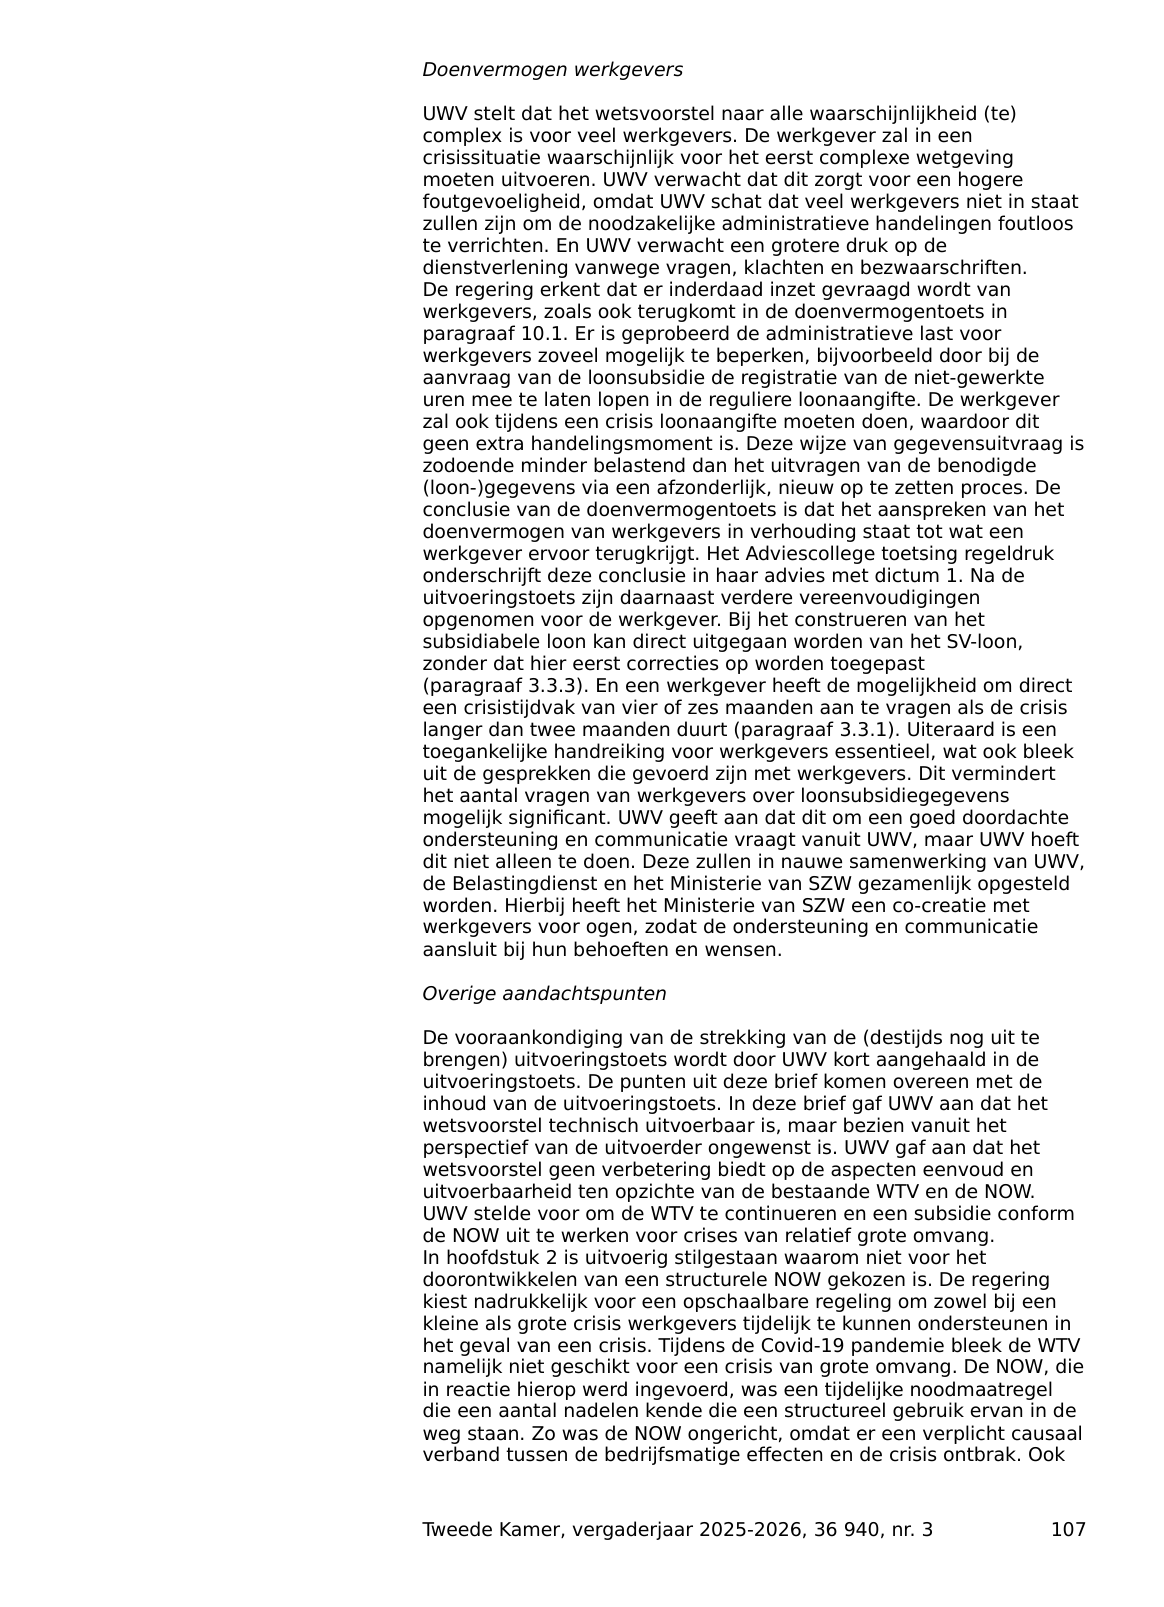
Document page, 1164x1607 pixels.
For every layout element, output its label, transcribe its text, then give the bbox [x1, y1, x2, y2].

text In hoofdstuk 2 is uitvoerig stilgestaan waarom niet voor het doorontwikkelen van een structurele NOW gekozen is. De regering kiest nadrukkelijk voor een opschaalbare regeling om zowel bij een kleine als grote crisis werkgevers tijdelijk te kunnen ondersteunen in het geval van een crisis. Tijdens de Covid-19 pandemie bleek de WTV namelijk niet geschikt voor een crisis van grote omvang. De NOW, die in reactie hierop werd ingevoerd, was een tijdelijke noodmaatregel die een aantal nadelen kende die een structureel gebruik ervan in de weg staan. Zo was de NOW ongericht, omdat er een verplicht causaal verband tussen de bedrijfsmatige effecten en de crisis ontbrak. Ook [422, 1247, 1087, 1466]
text De regering erkent dat er inderdaad inzet gevraagd wordt van werkgevers, zoals ook terugkomt in de doenvermogentoets in paragraaf 10.1. Er is geprobeerd de administratieve last voor werkgevers zoveel mogelijk te beperken, bijvoorbeeld door bij de aanvraag van de loonsubsidie de registratie van de niet-gewerkte uren mee te laten lopen in de reguliere loonaangifte. De werkgever zal ook tijdens een crisis loonaangifte moeten doen, waardoor dit geen extra handelingsmoment is. Deze wijze van gegevensuitvraag is zodoende minder belastend dan het uitvragen van de benodigde (loon-)gegevens via een afzonderlijk, nieuw op te zetten proces. De conclusie van de doenvermogentoets is dat het aanspreken van het doenvermogen van werkgevers in verhouding staat tot wat een werkgever ervoor terugkrijgt. Het Adviescollege toetsing regeldruk onderschrijft deze conclusie in haar advies met dictum 1. Na de uitvoeringstoets zijn daarnaast verdere vereenvoudigingen opgenomen voor de werkgever. Bij het construeren van het subsidiabele loon kan direct uitgegaan worden van het SV-loon, zonder dat hier eerst correcties op worden toegepast (paragraaf 3.3.3). En een werkgever heeft de mogelijkheid om direct een crisistijdvak van vier of zes maanden aan te vragen als de crisis langer dan twee maanden duurt (paragraaf 3.3.1). Uiteraard is een toegankelijke handreiking voor werkgevers essentieel, wat ook bleek uit de gesprekken die gevoerd zijn met werkgevers. Dit vermindert het aantal vragen van werkgevers over loonsubsidiegegevens mogelijk significant. UWV geeft aan dat dit om een goed doordachte ondersteuning en communicatie vraagt vanuit UWV, maar UWV hoeft dit niet alleen te doen. Deze zullen in nauwe samenwerking van UWV, de Belastingdienst en het Ministerie van SZW gezamenlijk opgesteld worden. Hierbij heeft het Ministerie van SZW een co-creatie met werkgevers voor ogen, zodat de ondersteuning en communicatie aansluit bij hun behoeften en wensen. [422, 279, 1087, 960]
text De vooraankondiging van de strekking van de (destijds nog uit te brengen) uitvoeringstoets wordt door UWV kort aangehaald in de uitvoeringstoets. De punten uit deze brief komen overeen met de inhoud van de uitvoeringstoets. In deze brief gaf UWV aan dat het wetsvoorstel technisch uitvoerbaar is, maar bezien vanuit het perspectief van de uitvoerder ongewenst is. UWV gaf aan dat het wetsvoorstel geen verbetering biedt op de aspecten eenvoud en uitvoerbaarheid ten opzichte van de bestaande WTV en de NOW. UWV stelde voor om de WTV te continueren en een subsidie conform de NOW uit te werken voor crises van relatief grote omvang. [422, 1027, 1087, 1247]
subtitle Overige aandachtspunten [422, 983, 1087, 1004]
text UWV stelt dat het wetsvoorstel naar alle waarschijnlijkheid (te) complex is voor veel werkgevers. De werkgever zal in een crisissituatie waarschijnlijk voor het eerst complexe wetgeving moeten uitvoeren. UWV verwacht dat dit zorgt voor een hogere foutgevoeligheid, omdat UWV schat dat veel werkgevers niet in staat zullen zijn om de noodzakelijke administratieve handelingen foutloos te verrichten. En UWV verwacht een grotere druk op de dienstverlening vanwege vragen, klachten en bezwaarschriften. [422, 103, 1087, 279]
subtitle Doenvermogen werkgevers [422, 59, 1087, 81]
